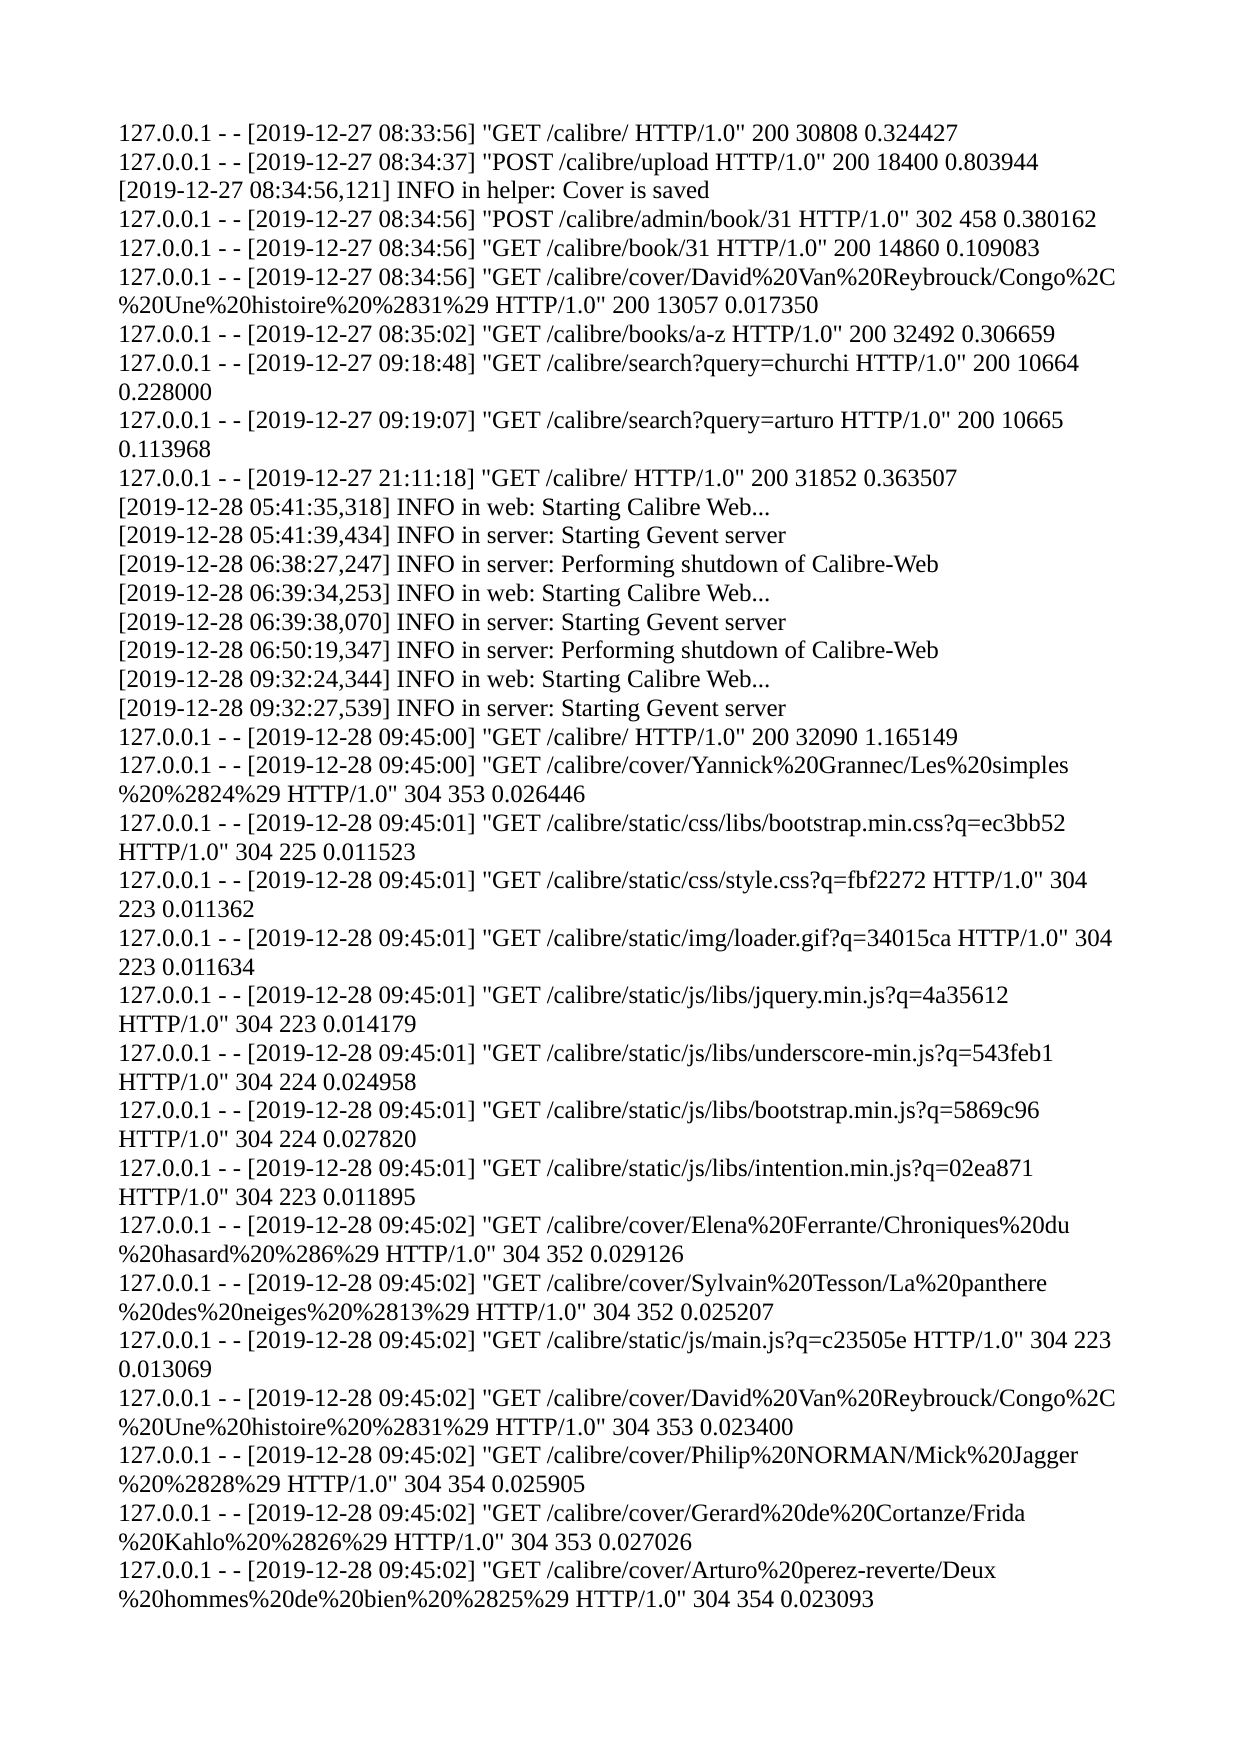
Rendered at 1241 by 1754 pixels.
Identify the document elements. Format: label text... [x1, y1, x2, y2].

text 127.0.0.1 - - [2019-12-27 08:33:56] "GET /calibre/ HTTP/1.0" 200 30808 0.324427 127.0.0.1 - - [2019-12-27 08:34:37] "POST /calibre/upload HTTP/1.0" 200 18400 0.803944 [2019-12-27 08:34:56,121] INFO in helper: Cover is saved 127.0.0.1 - - [2019-12-27 08:34:56] "POST /calibre/admin/book/31 HTTP/1.0" 302 458 0.380162 127.0.0.1 - - [2019-12-27 08:34:56] "GET /calibre/book/31 HTTP/1.0" 200 14860 0.109083 127.0.0.1 - - [2019-12-27 08:34:56] "GET /calibre/cover/David%20Van%20Reybrouck/Congo%2C%20Une%20histoire%20%2831%29 HTTP/1.0" 200 13057 0.017350 127.0.0.1 - - [2019-12-27 08:35:02] "GET /calibre/books/a-z HTTP/1.0" 200 32492 0.306659 127.0.0.1 - - [2019-12-27 09:18:48] "GET /calibre/search?query=churchi HTTP/1.0" 200 10664 0.228000 127.0.0.1 - - [2019-12-27 09:19:07] "GET /calibre/search?query=arturo HTTP/1.0" 200 10665 0.113968 127.0.0.1 - - [2019-12-27 21:11:18] "GET /calibre/ HTTP/1.0" 200 31852 0.363507 [2019-12-28 05:41:35,318] INFO in web: Starting Calibre Web... [2019-12-28 05:41:39,434] INFO in server: Starting Gevent server [2019-12-28 06:38:27,247] INFO in server: Performing shutdown of Calibre-Web [2019-12-28 06:39:34,253] INFO in web: Starting Calibre Web... [2019-12-28 06:39:38,070] INFO in server: Starting Gevent server [2019-12-28 06:50:19,347] INFO in server: Performing shutdown of Calibre-Web [2019-12-28 09:32:24,344] INFO in web: Starting Calibre Web... [2019-12-28 09:32:27,539] INFO in server: Starting Gevent server 127.0.0.1 - - [2019-12-28 09:45:00] "GET /calibre/ HTTP/1.0" 200 32090 1.165149 127.0.0.1 - - [2019-12-28 09:45:00] "GET /calibre/cover/Yannick%20Grannec/Les%20simples%20%2824%29 HTTP/1.0" 304 353 0.026446 127.0.0.1 - - [2019-12-28 09:45:01] "GET /calibre/static/css/libs/bootstrap.min.css?q=ec3bb52 HTTP/1.0" 304 225 0.011523 127.0.0.1 - - [2019-12-28 09:45:01] "GET /calibre/static/css/style.css?q=fbf2272 HTTP/1.0" 304 223 0.011362 127.0.0.1 - - [2019-12-28 09:45:01] "GET /calibre/static/img/loader.gif?q=34015ca HTTP/1.0" 304 223 0.011634 127.0.0.1 - - [2019-12-28 09:45:01] "GET /calibre/static/js/libs/jquery.min.js?q=4a35612 HTTP/1.0" 304 223 0.014179 127.0.0.1 - - [2019-12-28 09:45:01] "GET /calibre/static/js/libs/underscore-min.js?q=543feb1 HTTP/1.0" 304 224 0.024958 127.0.0.1 - - [2019-12-28 09:45:01] "GET /calibre/static/js/libs/bootstrap.min.js?q=5869c96 HTTP/1.0" 304 224 0.027820 127.0.0.1 - - [2019-12-28 09:45:01] "GET /calibre/static/js/libs/intention.min.js?q=02ea871 HTTP/1.0" 304 223 0.011895 127.0.0.1 - - [2019-12-28 09:45:02] "GET /calibre/cover/Elena%20Ferrante/Chroniques%20du%20hasard%20%286%29 HTTP/1.0" 304 352 0.029126 127.0.0.1 - - [2019-12-28 09:45:02] "GET /calibre/cover/Sylvain%20Tesson/La%20panthere%20des%20neiges%20%2813%29 HTTP/1.0" 304 352 0.025207 127.0.0.1 - - [2019-12-28 09:45:02] "GET /calibre/static/js/main.js?q=c23505e HTTP/1.0" 304 223 0.013069 127.0.0.1 - - [2019-12-28 09:45:02] "GET /calibre/cover/David%20Van%20Reybrouck/Congo%2C%20Une%20histoire%20%2831%29 HTTP/1.0" 304 353 0.023400 127.0.0.1 - - [2019-12-28 09:45:02] "GET /calibre/cover/Philip%20NORMAN/Mick%20Jagger%20%2828%29 HTTP/1.0" 304 354 0.025905 127.0.0.1 - - [2019-12-28 09:45:02] "GET /calibre/cover/Gerard%20de%20Cortanze/Frida%20Kahlo%20%2826%29 HTTP/1.0" 304 353 0.027026 127.0.0.1 - - [2019-12-28 09:45:02] "GET /calibre/cover/Arturo%20perez-reverte/Deux%20hommes%20de%20bien%20%2825%29 HTTP/1.0" 304 354 0.023093 [118, 118, 1122, 1613]
